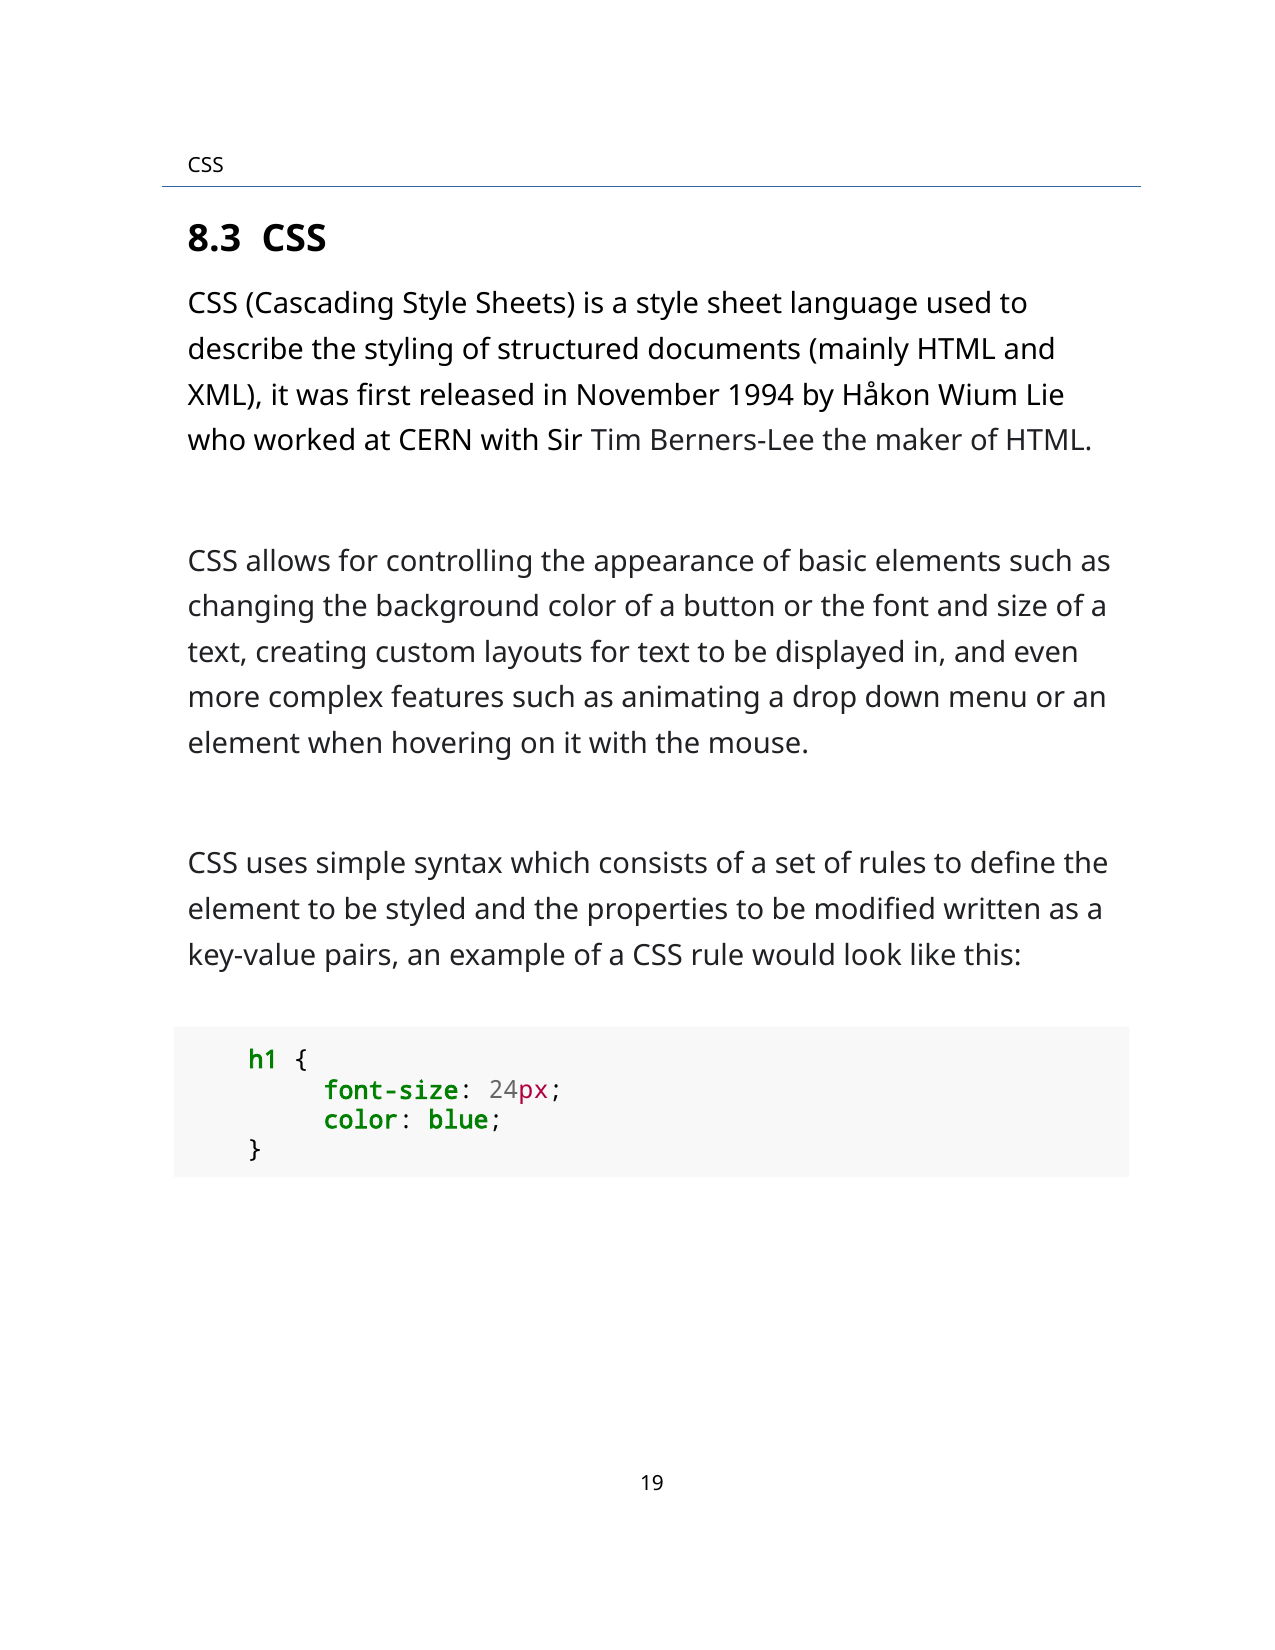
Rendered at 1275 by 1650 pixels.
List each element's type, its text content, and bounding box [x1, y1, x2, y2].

text CSS allows for controlling the appearance of basic elements such as changing the background color of a button or the font and size of a text, creating custom layouts for text to be displayed in, and even more complex features such as animating a drop down menu or an element when hovering on it with the mouse. [187, 540, 1116, 762]
subtitle CSS [187, 211, 1116, 262]
text CSS uses simple syntax which consists of a set of rules to define the element to be styled and the properties to be modified written as a key-value pairs, an example of a CSS rule would look like this: [187, 843, 1116, 974]
text CSS (Cascading Style Sheets) is a style sheet language used to describe the styling of structured documents (mainly HTML and XML), it was first released in November 1994 by Håkon Wium Lie who worked at CERN with Sir Tim Berners-Lee the maker of HTML. [187, 283, 1116, 459]
